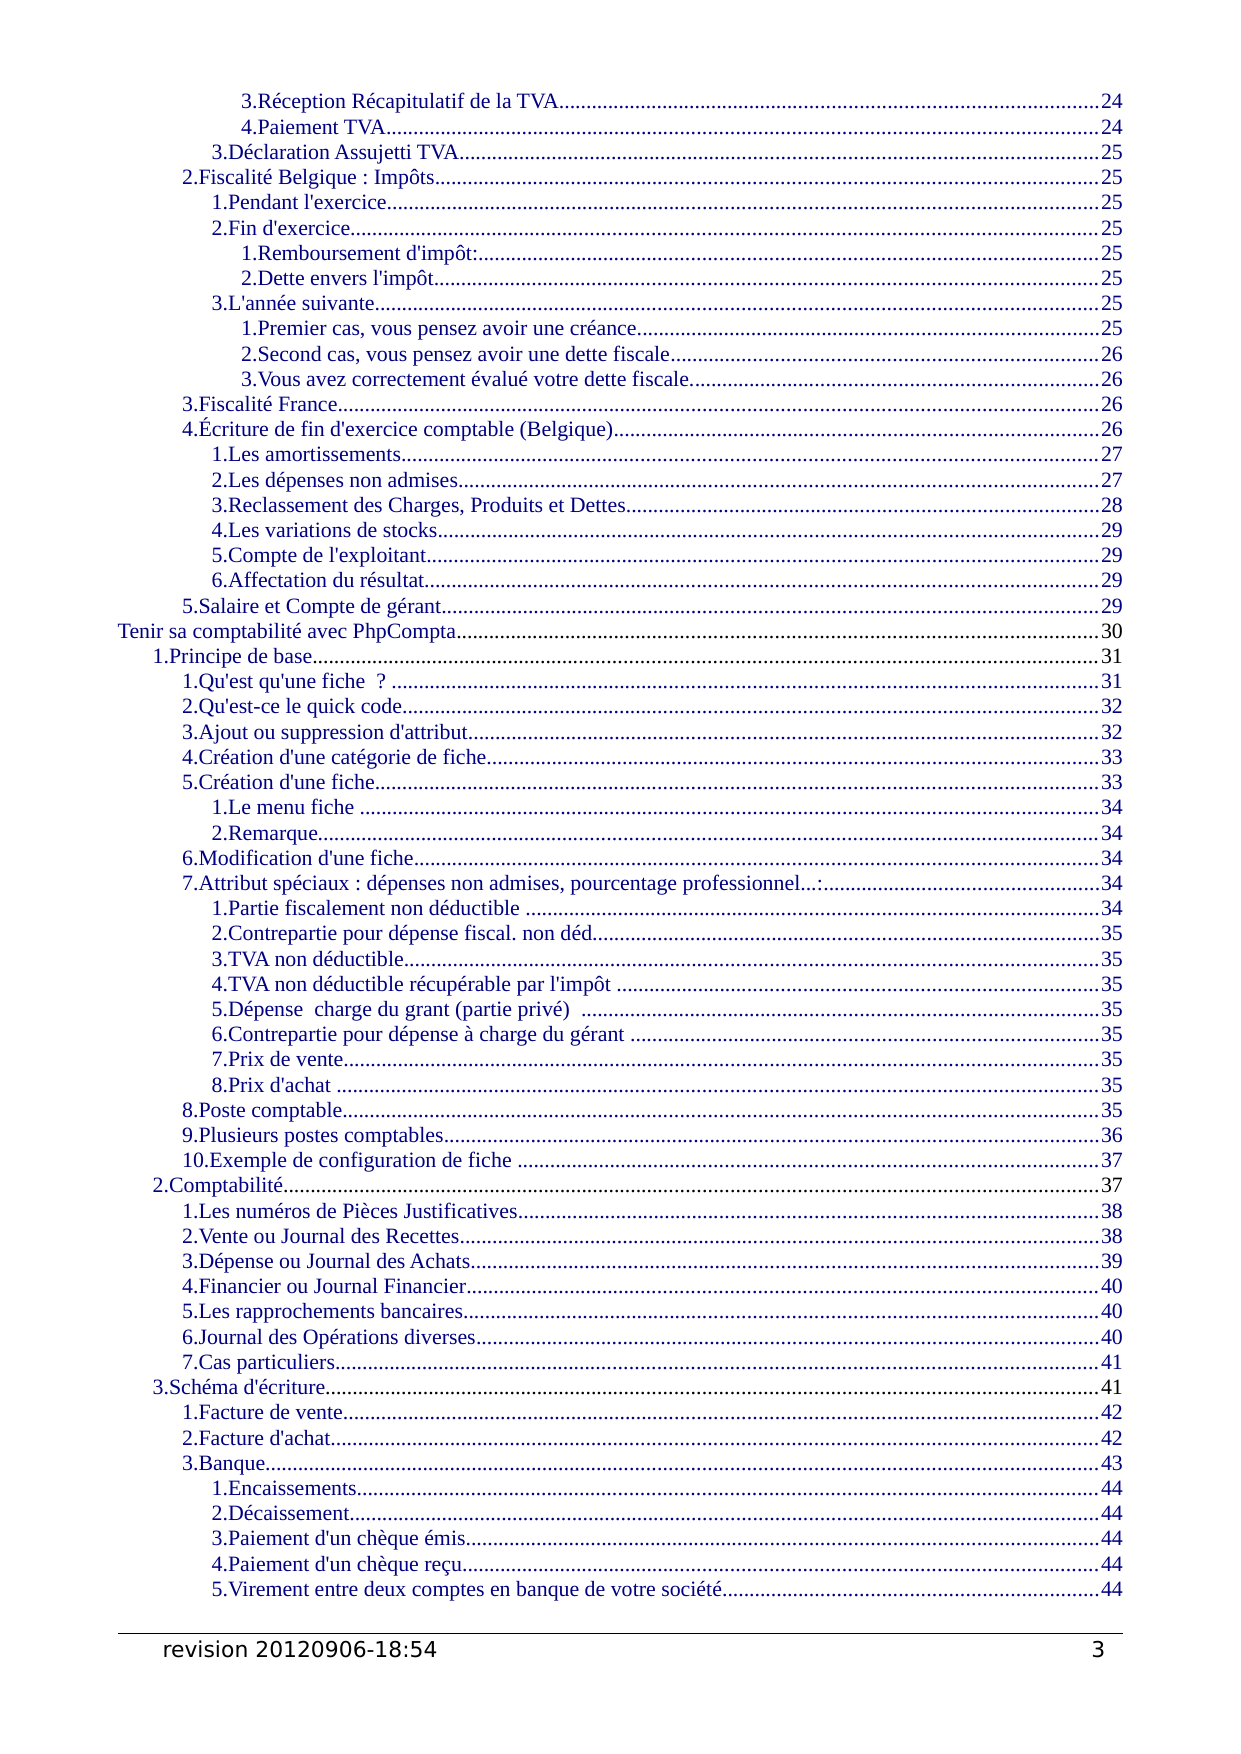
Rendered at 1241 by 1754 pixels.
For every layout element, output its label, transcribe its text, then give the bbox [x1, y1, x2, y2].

text 3.Déclaration Assujetti TVA 25 [206, 139, 1123, 164]
text 3.Fiscalité France 26 [176, 391, 1123, 416]
text 5.Création d'une fiche 33 [176, 769, 1123, 794]
text 7.Prix de vente 35 [206, 1046, 1123, 1072]
text 2.Fiscalité Belgique : Impôts 25 [176, 164, 1123, 189]
text 3.Dépense ou Journal des Achats 39 [176, 1248, 1123, 1273]
text 3.Schéma d'écriture 41 [147, 1374, 1123, 1399]
text 2.Qu'est-ce le quick code 32 [176, 693, 1123, 719]
text 2.Vente ou Journal des Recettes 38 [176, 1223, 1123, 1248]
text 1.Encaissements 44 [206, 1475, 1123, 1500]
text 8.Poste comptable 35 [176, 1097, 1123, 1122]
text 4.Paiement TVA 24 [235, 114, 1123, 139]
text 1.Les numéros de Pièces Justificatives 38 [176, 1198, 1123, 1223]
text 9.Plusieurs postes comptables 36 [176, 1122, 1123, 1147]
text 2.Dette envers l'impôt 25 [235, 265, 1123, 290]
text 2.Facture d'achat 42 [176, 1424, 1123, 1450]
text 1.Le menu fiche 34 [206, 794, 1123, 819]
text 5.Les rapprochements bancaires 40 [176, 1298, 1123, 1324]
text 1.Principe de base 31 [147, 643, 1123, 668]
text 1.Qu'est qu'une fiche ? 31 [176, 668, 1123, 693]
text 10.Exemple de configuration de fiche 37 [176, 1147, 1123, 1172]
text 7.Attribut spéciaux : dépenses non admises, pourcentage professionnel...: 34 [176, 870, 1123, 895]
text 5.Virement entre deux comptes en banque de votre société 44 [206, 1576, 1123, 1601]
text 1.Premier cas, vous pensez avoir une créance. 25 [235, 315, 1123, 341]
text 4.Les variations de stocks 29 [206, 517, 1123, 542]
text 3.TVA non déductible 35 [206, 946, 1123, 971]
text 4.Paiement d'un chèque reçu 44 [206, 1551, 1123, 1576]
text 3.L'année suivante 25 [206, 290, 1123, 315]
text 8.Prix d'achat 35 [206, 1072, 1123, 1097]
text 6.Modification d'une fiche 34 [176, 845, 1123, 870]
text 4.Écriture de fin d'exercice comptable (Belgique) 26 [176, 416, 1123, 441]
text 2.Les dépenses non admises 27 [206, 467, 1123, 492]
text 5.Compte de l'exploitant 29 [206, 542, 1123, 567]
text 7.Cas particuliers 41 [176, 1349, 1123, 1374]
text 4.TVA non déductible récupérable par l'impôt 35 [206, 971, 1123, 996]
text 1.Facture de vente 42 [176, 1399, 1123, 1424]
text 6.Contrepartie pour dépense à charge du gérant 35 [206, 1021, 1123, 1046]
text 6.Journal des Opérations diverses 40 [176, 1324, 1123, 1349]
text 2.Fin d'exercice 25 [206, 214, 1123, 240]
text 3.Banque 43 [176, 1450, 1123, 1475]
text 3.Ajout ou suppression d'attribut 32 [176, 719, 1123, 744]
text 2.Décaissement 44 [206, 1500, 1123, 1525]
text 3.Reclassement des Charges, Produits et Dettes 28 [206, 492, 1123, 517]
text Tenir sa comptabilité avec PhpCompta 30 [117, 618, 1123, 643]
text 4.Financier ou Journal Financier 40 [176, 1273, 1123, 1298]
text 5.Dépense charge du grant (partie privé) 35 [206, 996, 1123, 1021]
text 2.Contrepartie pour dépense fiscal. non déd. 35 [206, 920, 1123, 946]
text 6.Affectation du résultat 29 [206, 567, 1123, 593]
text 1.Remboursement d'impôt: 25 [235, 240, 1123, 265]
text 4.Création d'une catégorie de fiche 33 [176, 744, 1123, 769]
text 3.Paiement d'un chèque émis 44 [206, 1525, 1123, 1551]
text 2.Comptabilité 37 [147, 1172, 1123, 1198]
text 5.Salaire et Compte de gérant 29 [176, 593, 1123, 618]
text 1.Partie fiscalement non déductible 34 [206, 895, 1123, 920]
text 1.Pendant l'exercice 25 [206, 189, 1123, 214]
text 3.Vous avez correctement évalué votre dette fiscale. 26 [235, 366, 1123, 391]
text 1.Les amortissements 27 [206, 441, 1123, 467]
text 2.Second cas, vous pensez avoir une dette fiscale 26 [235, 341, 1123, 366]
text 2.Remarque 34 [206, 819, 1123, 845]
text 3.Réception Récapitulatif de la TVA 24 [235, 88, 1123, 114]
